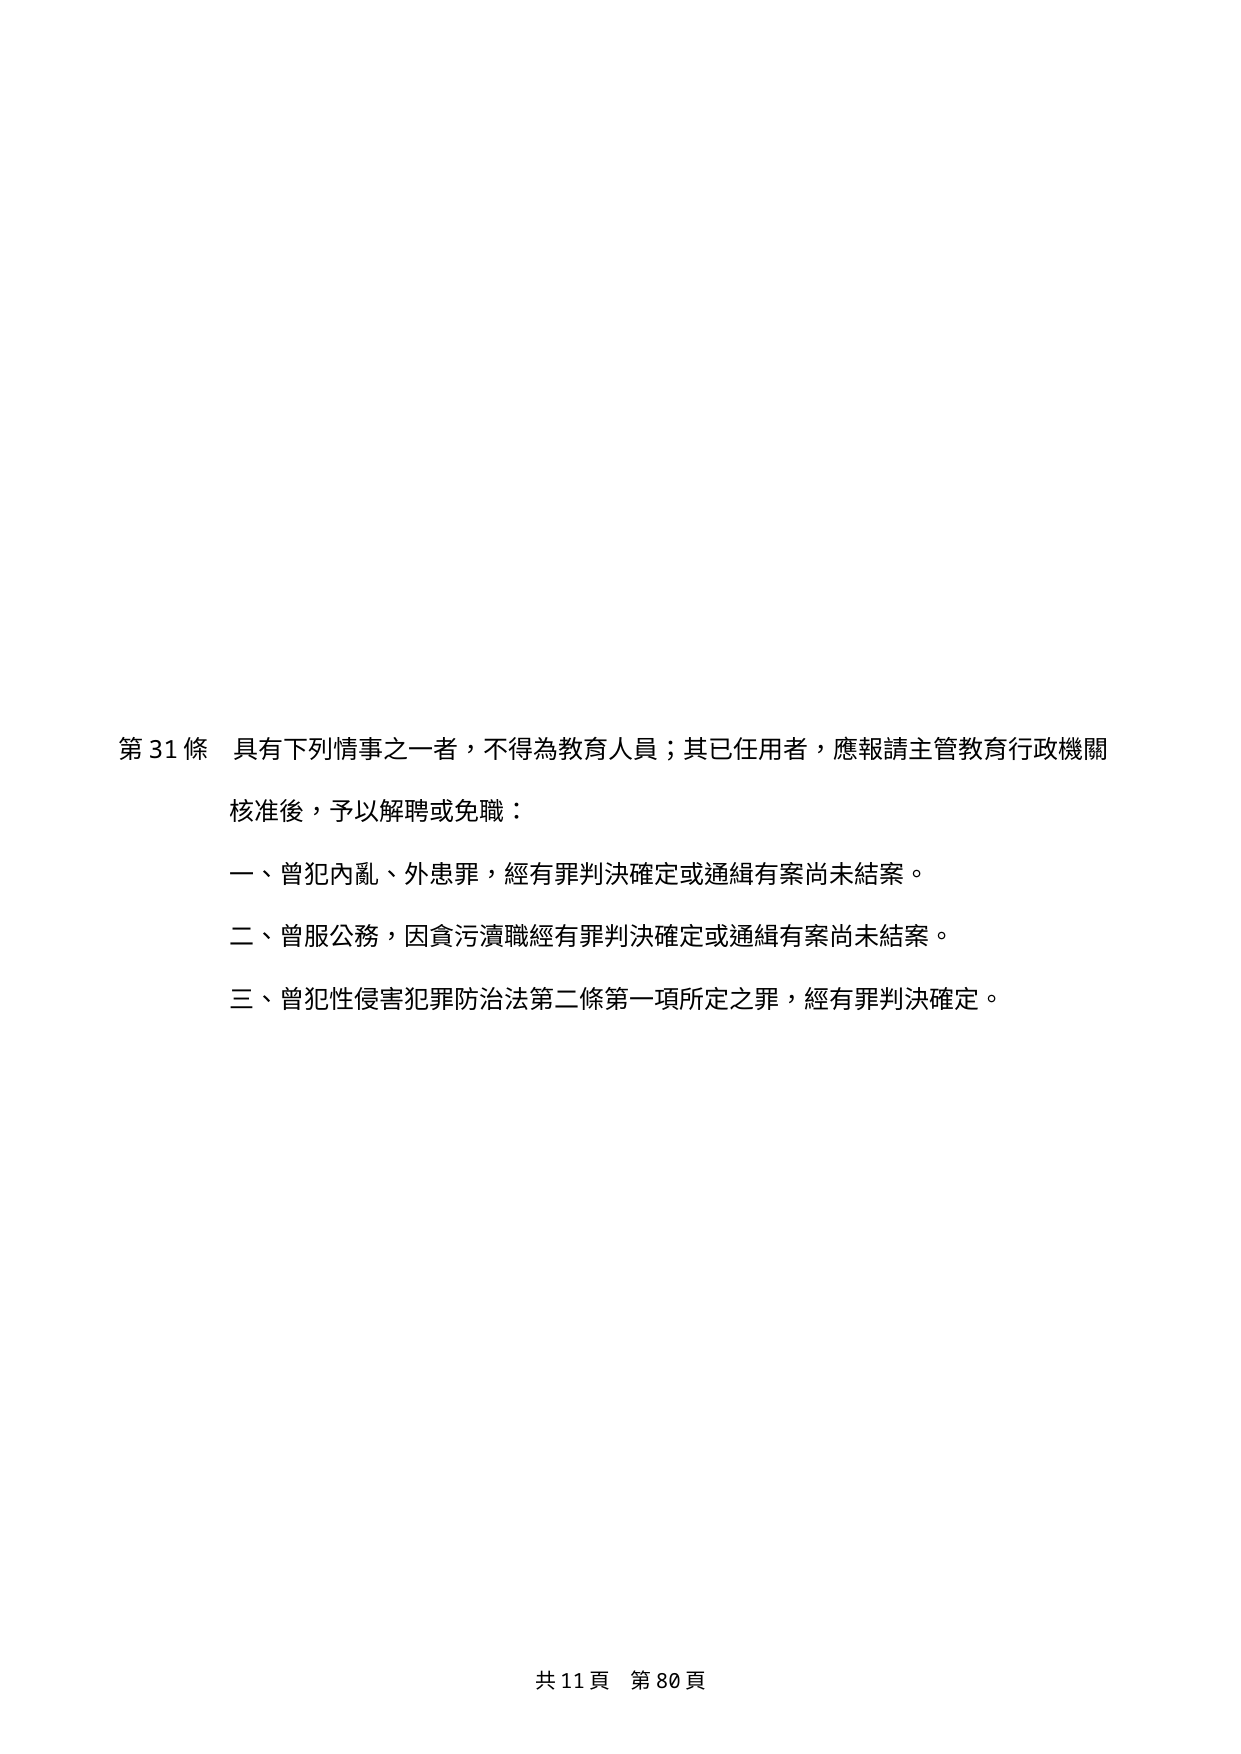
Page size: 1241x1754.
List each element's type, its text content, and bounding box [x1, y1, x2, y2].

text 三、曾犯性侵害犯罪防治法第二條第一項所定之罪，經有罪判決確定。 [118, 956, 1122, 1018]
text 二、曾服公務，因貪污瀆職經有罪判決確定或通緝有案尚未結案。 [118, 893, 1122, 956]
text 一、曾犯內亂、外患罪，經有罪判決確定或通緝有案尚未結案。 [118, 831, 1122, 893]
text 第31條 具有下列情事之一者，不得為教育人員；其已任用者，應報請主管教育行政機關核准後，予以解聘或免職： [118, 706, 1122, 831]
